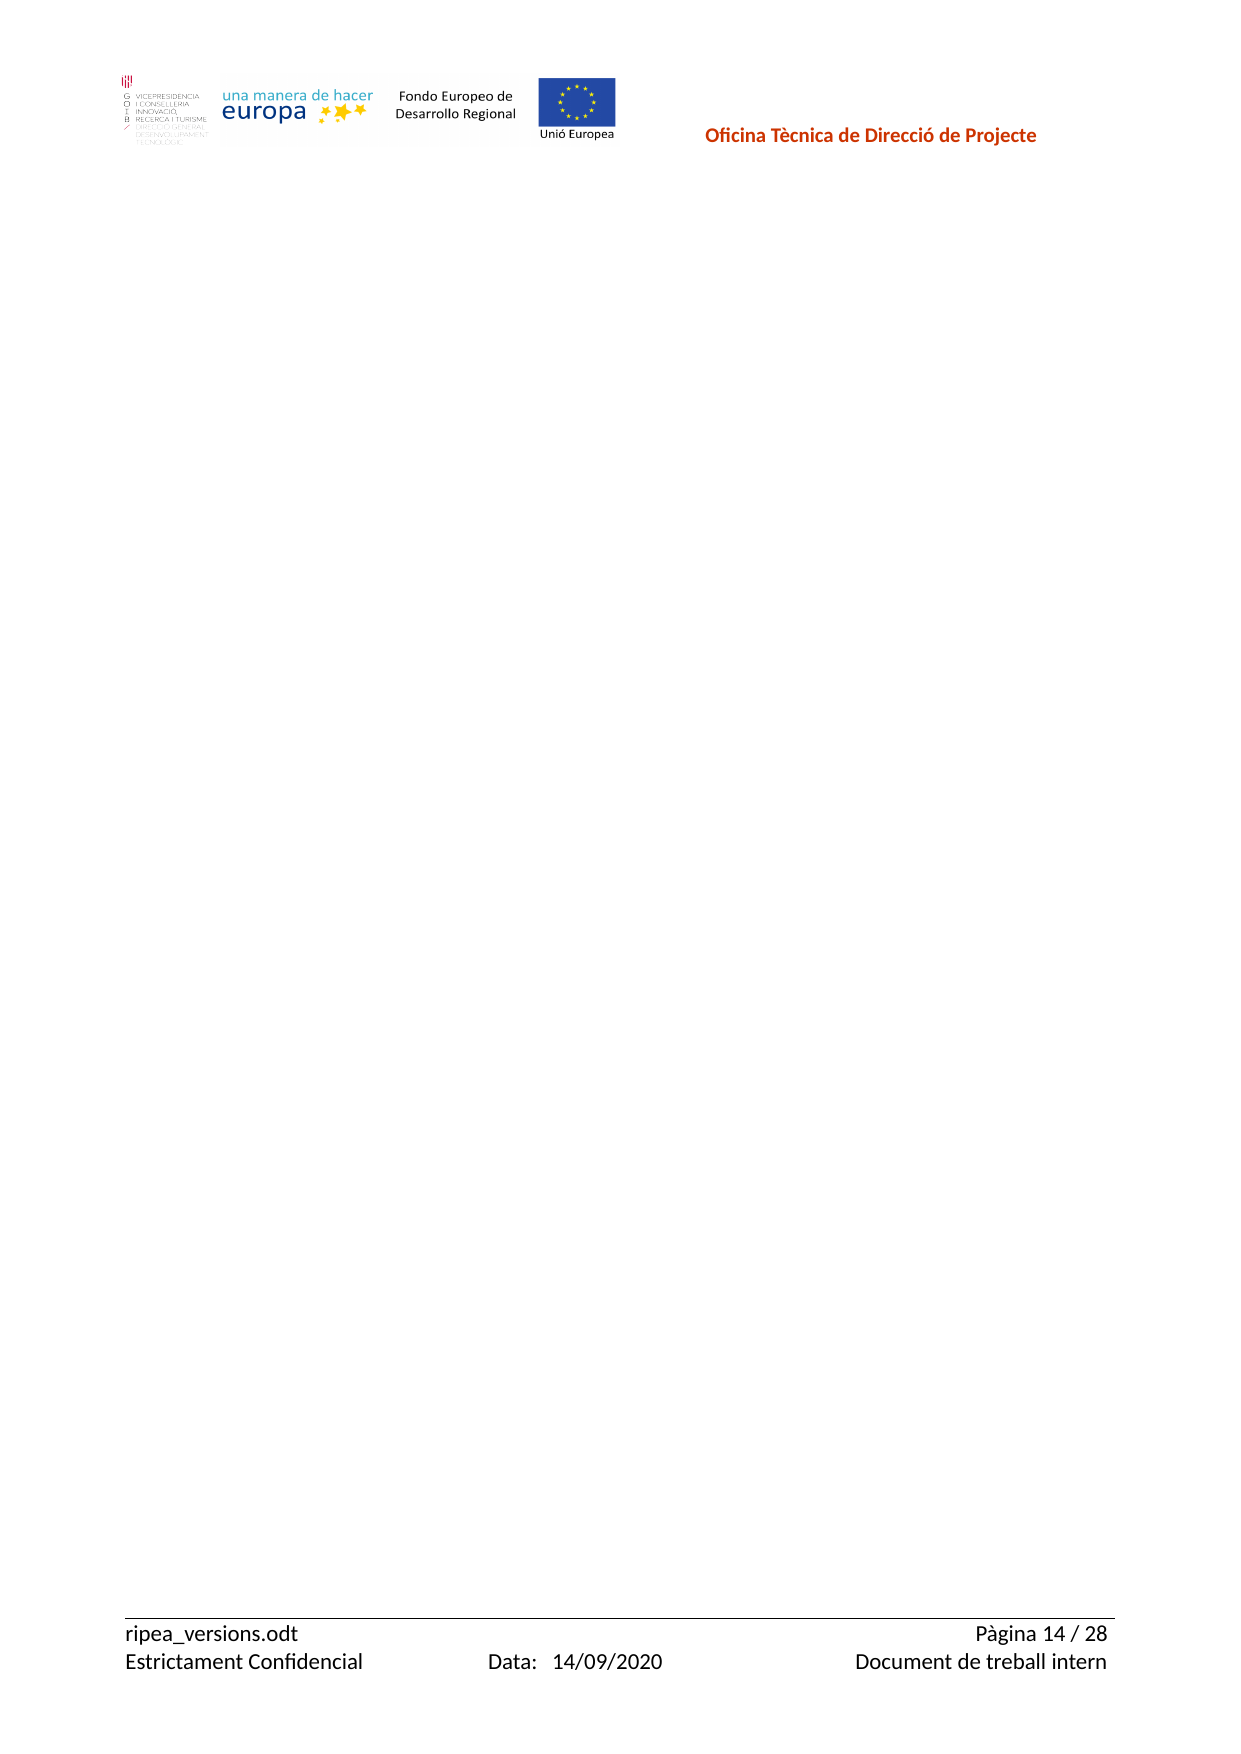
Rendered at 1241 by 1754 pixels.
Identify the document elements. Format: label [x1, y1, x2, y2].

picture [118, 73, 213, 147]
picture [219, 73, 621, 147]
